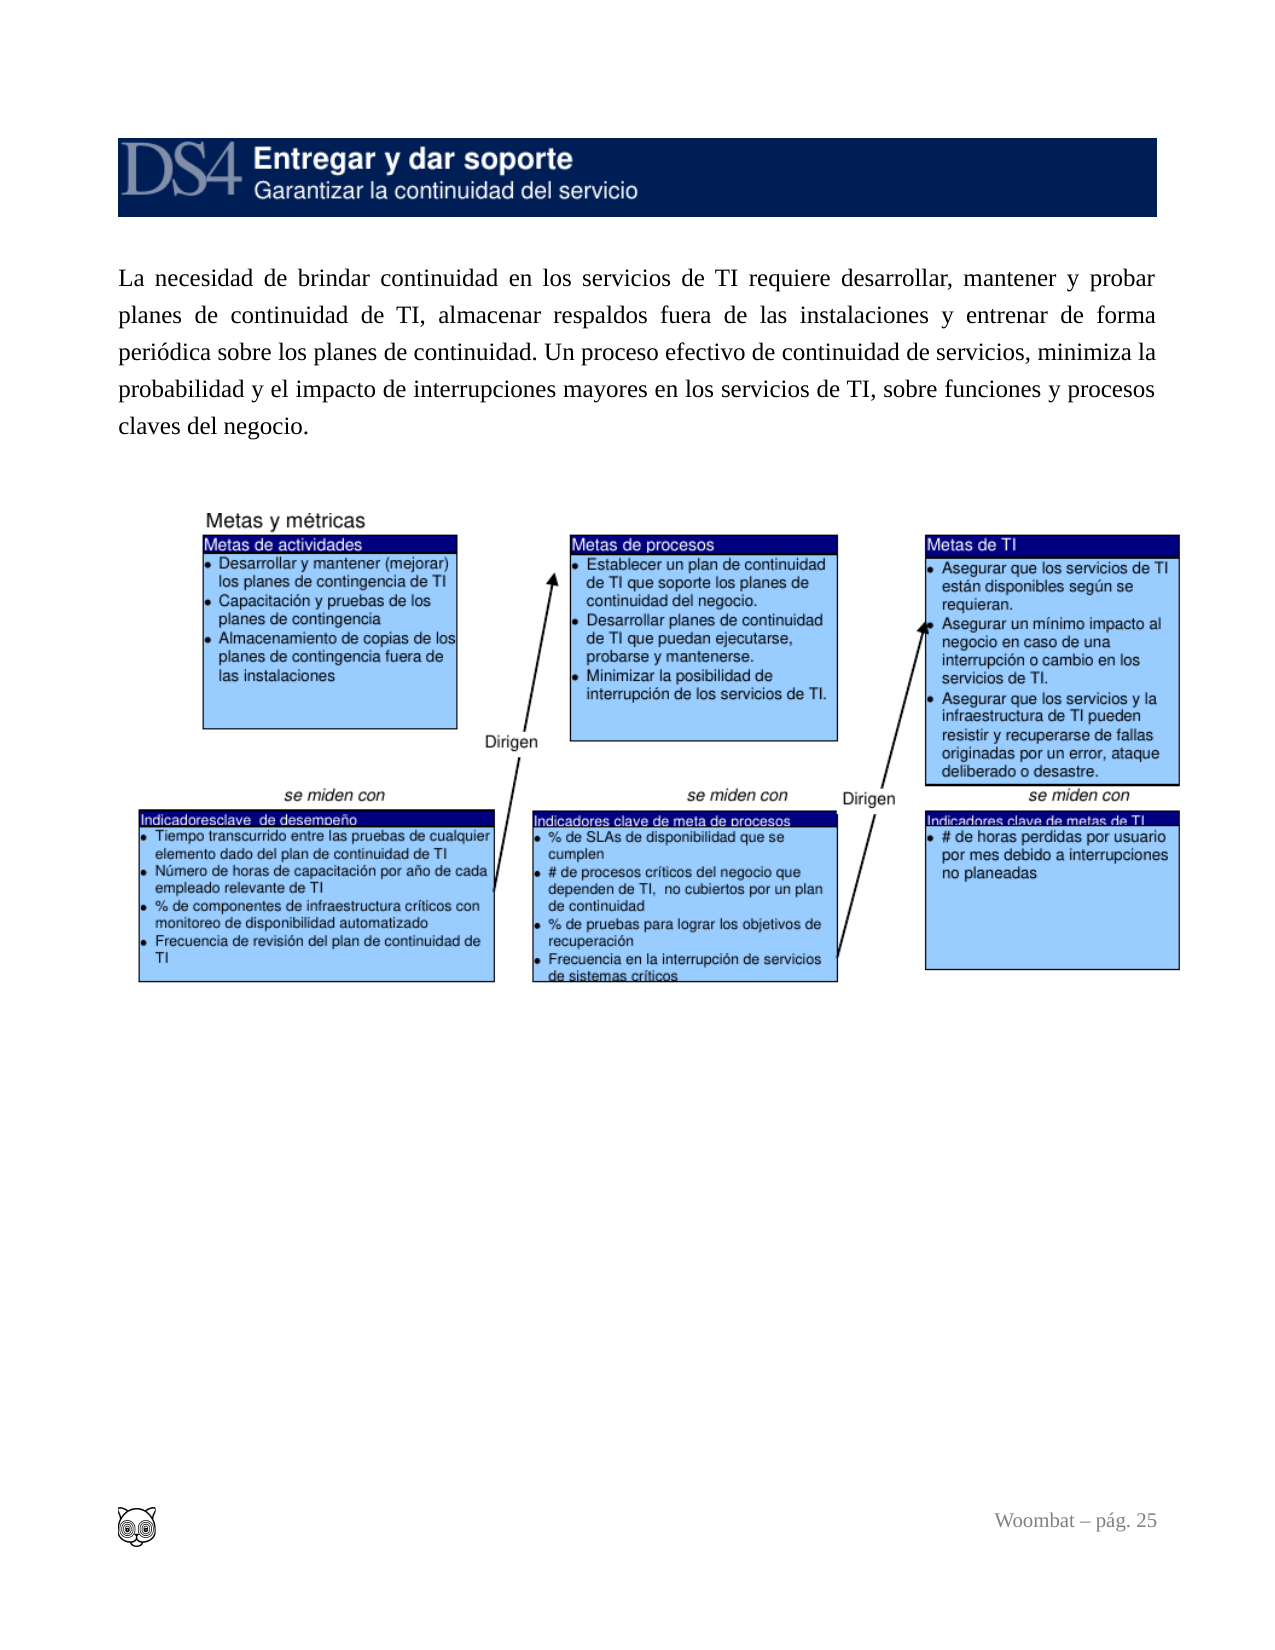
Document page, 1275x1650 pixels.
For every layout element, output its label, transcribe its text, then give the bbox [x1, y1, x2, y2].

picture [129, 513, 1186, 984]
subtitle Garantizar la continuidad del servicio [118, 217, 1157, 250]
subtitle [118, 133, 1157, 138]
text La necesidad de brindar continuidad en los servicios de TI requiere desarrollar, mantener y probar planes de continuidad de TI, almacenar respaldos fuera de las instalaciones y entrenar de forma periódica sobre los planes de continuidad. Un proceso efectivo de continuidad de servicios, minimiza la probabilidad y el impacto de interrupciones mayores en los servicios de TI, sobre funciones y procesos claves del negocio. [118, 263, 1157, 440]
picture [118, 138, 1157, 217]
picture [118, 1507, 156, 1547]
